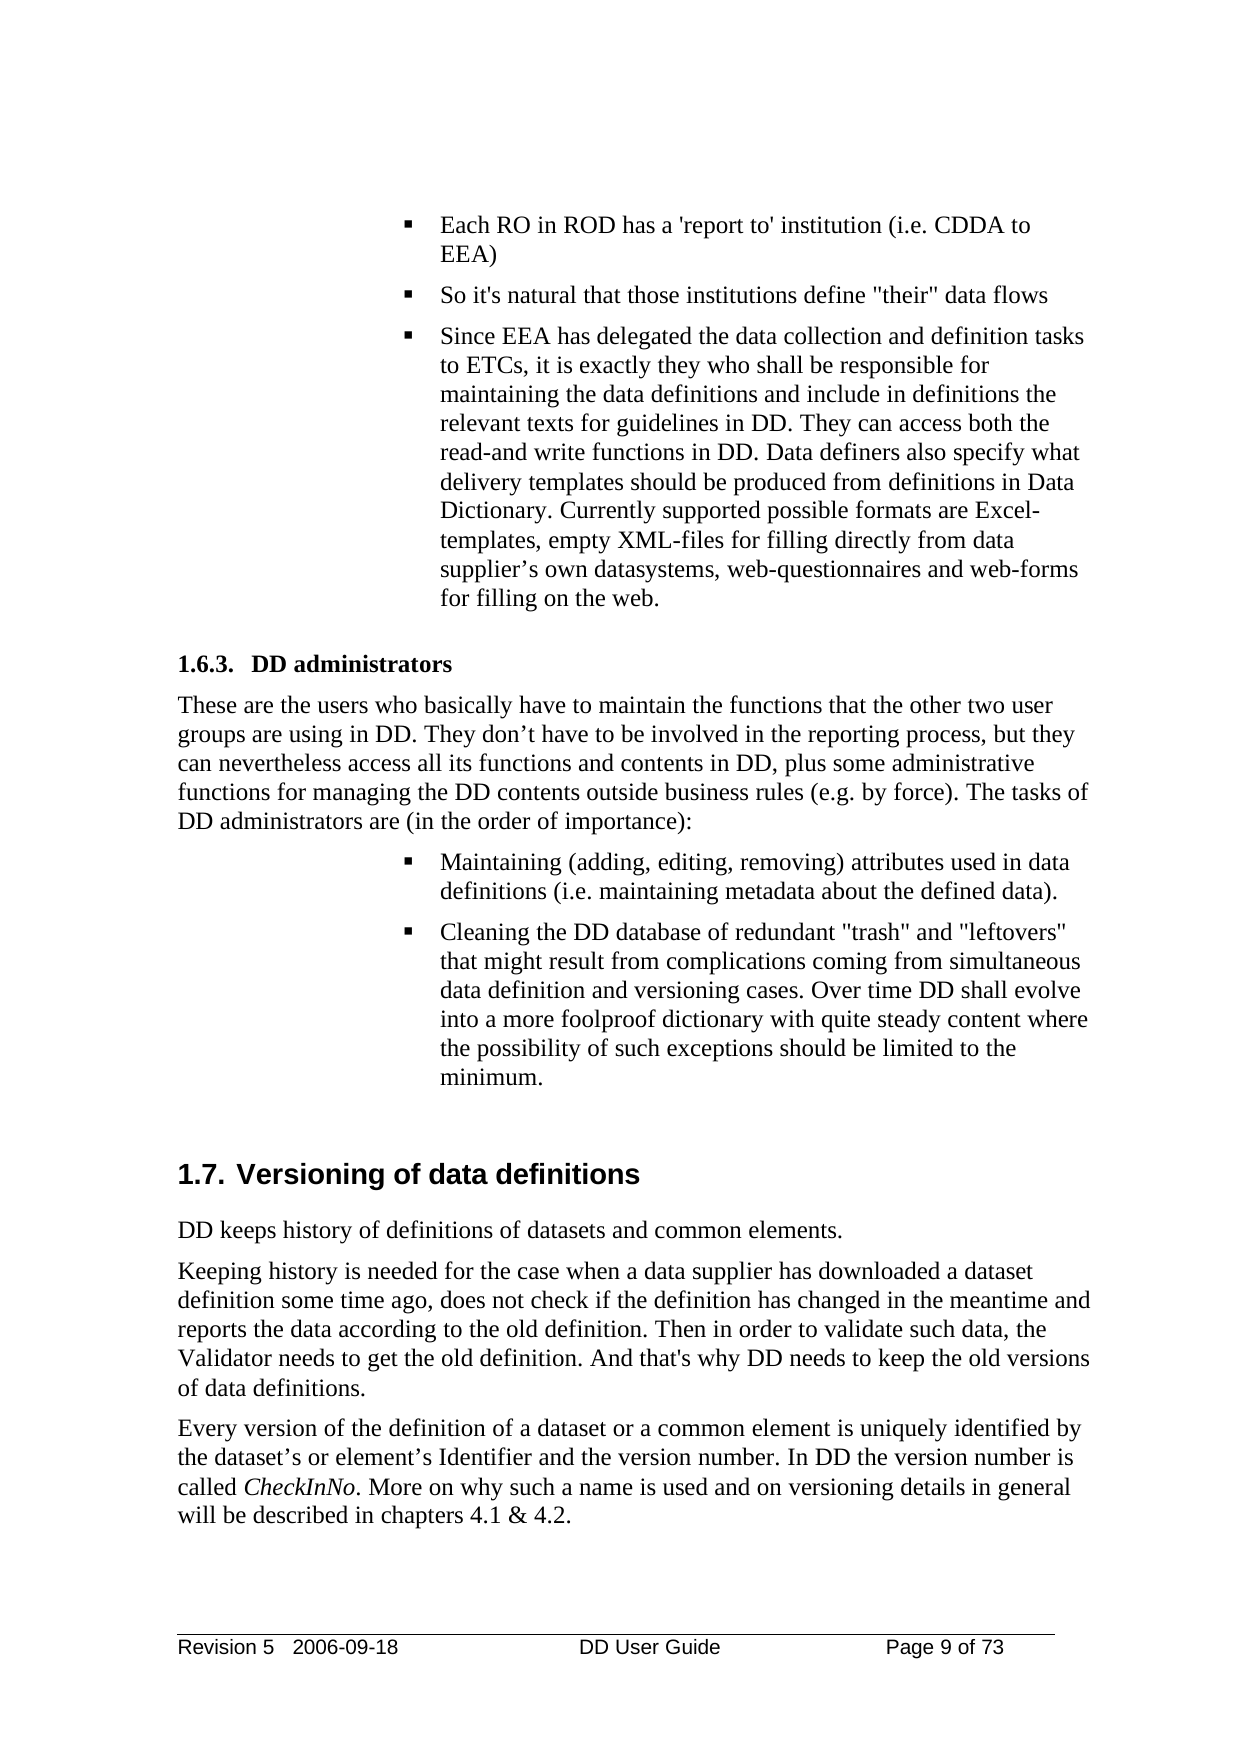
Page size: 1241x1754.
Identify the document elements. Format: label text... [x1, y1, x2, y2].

list So it's natural that those institutions define "their" data flows [402, 280, 1092, 309]
text These are the users who basically have to maintain the functions that the other two user groups are using in DD. They don’t have to be involved in the reporting process, but they can nevertheless access all its functions and contents in DD, plus some administrative functions for managing the DD contents outside business rules (e.g. by force). The tasks of DD administrators are (in the order of importance): [177, 690, 1092, 835]
subtitle Versioning of data definitions [177, 1157, 1092, 1191]
text Keeping history is needed for the case when a data supplier has downloaded a dataset definition some time ago, does not check if the definition has changed in the meantime and reports the data according to the old definition. Then in order to validate such data, the Validator needs to get the old definition. And that's why DD needs to keep the old versions of data definitions. [177, 1256, 1092, 1401]
list Cleaning the DD database of redundant "trash" and "leftovers" that might result from complications coming from simultaneous data definition and versioning cases. Over time DD shall evolve into a more foolproof dictionary with quite steady content where the possibility of such exceptions should be limited to the minimum. [402, 917, 1092, 1091]
subtitle DD administrators [177, 648, 1092, 677]
list Maintaining (adding, editing, removing) attributes used in data definitions (i.e. maintaining metadata about the defined data). [402, 847, 1092, 905]
list Since EEA has delegated the data collection and definition tasks to ETCs, it is exactly they who shall be responsible for maintaining the data definitions and include in definitions the relevant texts for guidelines in DD. They can access both the read-and write functions in DD. Data definers also specify what delivery templates should be produced from definitions in Data Dictionary. Currently supported possible formats are Excel-templates, empty XML-files for filling directly from data supplier’s own datasystems, web-questionnaires and web-forms for filling on the web. [402, 321, 1092, 612]
text Every version of the definition of a dataset or a common element is uniquely identified by the dataset’s or element’s Identifier and the version number. In DD the version number is called CheckInNo. More on why such a name is used and on versioning details in general will be described in chapters 4.1 & 4.2. [177, 1413, 1092, 1529]
list Each RO in ROD has a 'report to' institution (i.e. CDDA to EEA) [402, 210, 1092, 268]
text DD keeps history of definitions of datasets and common elements. [177, 1215, 1092, 1244]
